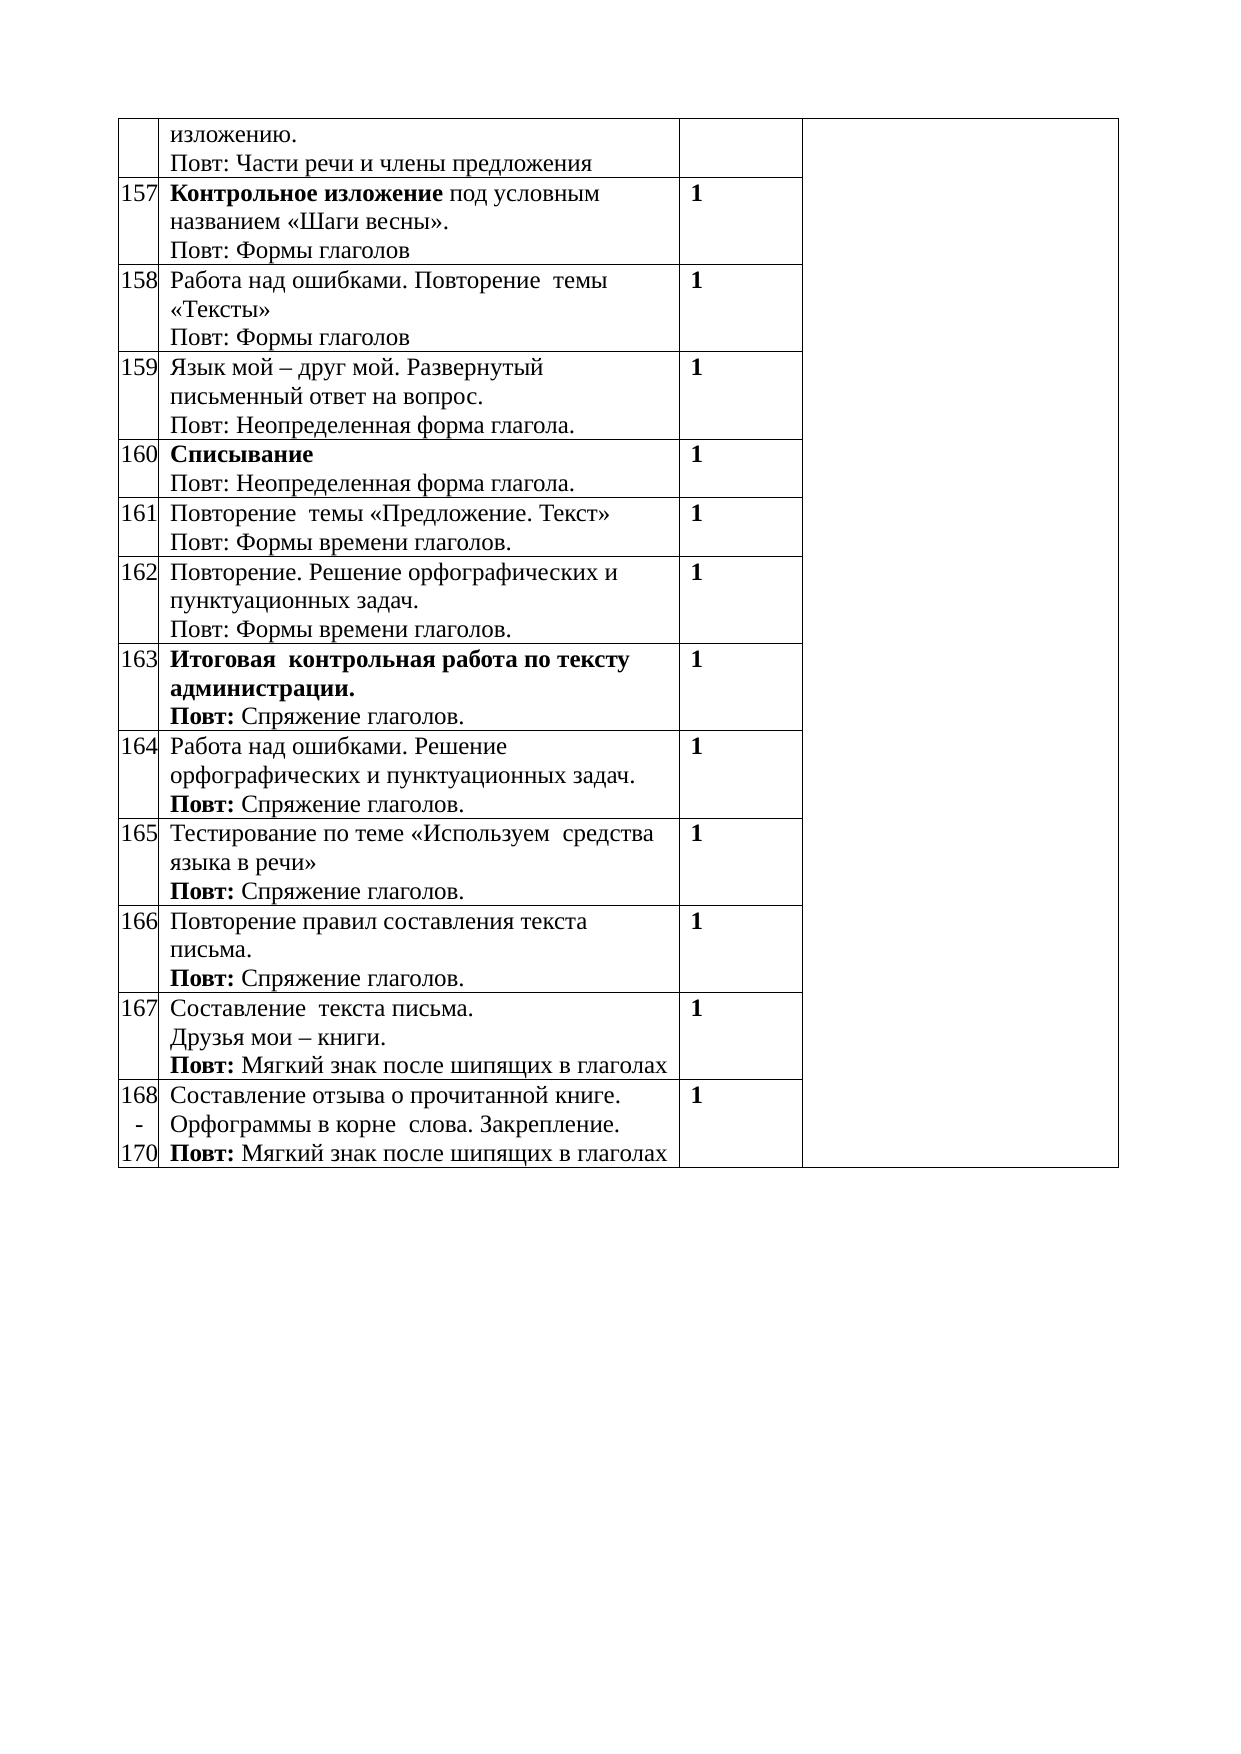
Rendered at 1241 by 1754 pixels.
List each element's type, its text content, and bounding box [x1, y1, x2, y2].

table_cell 1 [680, 498, 802, 556]
table_cell 158 [119, 265, 158, 351]
table_cell [119, 119, 158, 177]
table_cell 1 [680, 993, 802, 1079]
table_cell Работа над ошибками. Решение орфографических и пунктуационных задач. Повт: Спряжение глаголов. [159, 731, 679, 817]
table_cell 1 [680, 731, 802, 817]
table_cell Работа над ошибками. Повторение темы «Тексты» Повт: Формы глаголов [159, 265, 679, 351]
table_cell 164 [119, 731, 158, 817]
table_cell 157 [119, 178, 158, 264]
table_cell Составление текста письма. Друзья мои – книги. Повт: Мягкий знак после шипящих в глаголах [159, 993, 679, 1079]
table_cell 1 [680, 265, 802, 351]
table_cell 159 [119, 352, 158, 438]
table_cell [680, 119, 802, 177]
table_cell Составление отзыва о прочитанной книге. Орфограммы в корне слова. Закрепление. Повт: Мягкий знак после шипящих в глаголах [159, 1080, 679, 1167]
table_cell Контрольное изложение под условным названием «Шаги весны». Повт: Формы глаголов [159, 178, 679, 264]
table_cell изложению. Повт: Части речи и члены предложения [159, 119, 679, 177]
table_cell Повторение темы «Предложение. Текст» Повт: Формы времени глаголов. [159, 498, 679, 556]
table_cell Списывание Повт: Неопределенная форма глагола. [159, 440, 679, 497]
table_cell Повторение. Решение орфографических и пунктуационных задач. Повт: Формы времени глаголов. [159, 557, 679, 643]
table_cell 1 [680, 557, 802, 643]
table_cell 1 [680, 352, 802, 438]
table_cell [803, 119, 1118, 1167]
table_cell 163 [119, 644, 158, 730]
table_cell 165 [119, 819, 158, 905]
table_cell Язык мой – друг мой. Развернутый письменный ответ на вопрос. Повт: Неопределенная форма глагола. [159, 352, 679, 438]
table_cell 162 [119, 557, 158, 643]
table_cell Тестирование по теме «Используем средства языка в речи» Повт: Спряжение глаголов. [159, 819, 679, 905]
table_cell 161 [119, 498, 158, 556]
table_cell 166 [119, 906, 158, 992]
table_cell 1 [680, 1080, 802, 1167]
table_cell Повторение правил составления текста письма. Повт: Спряжение глаголов. [159, 906, 679, 992]
table_cell 1 [680, 440, 802, 497]
table_cell 1 [680, 644, 802, 730]
table_cell 1 [680, 178, 802, 264]
table_cell 1 [680, 906, 802, 992]
table_cell 167 [119, 993, 158, 1079]
table_cell 1 [680, 819, 802, 905]
table_cell Итоговая контрольная работа по тексту администрации. Повт: Спряжение глаголов. [159, 644, 679, 730]
table_cell 160 [119, 440, 158, 497]
table_cell 168-170 [119, 1080, 158, 1167]
